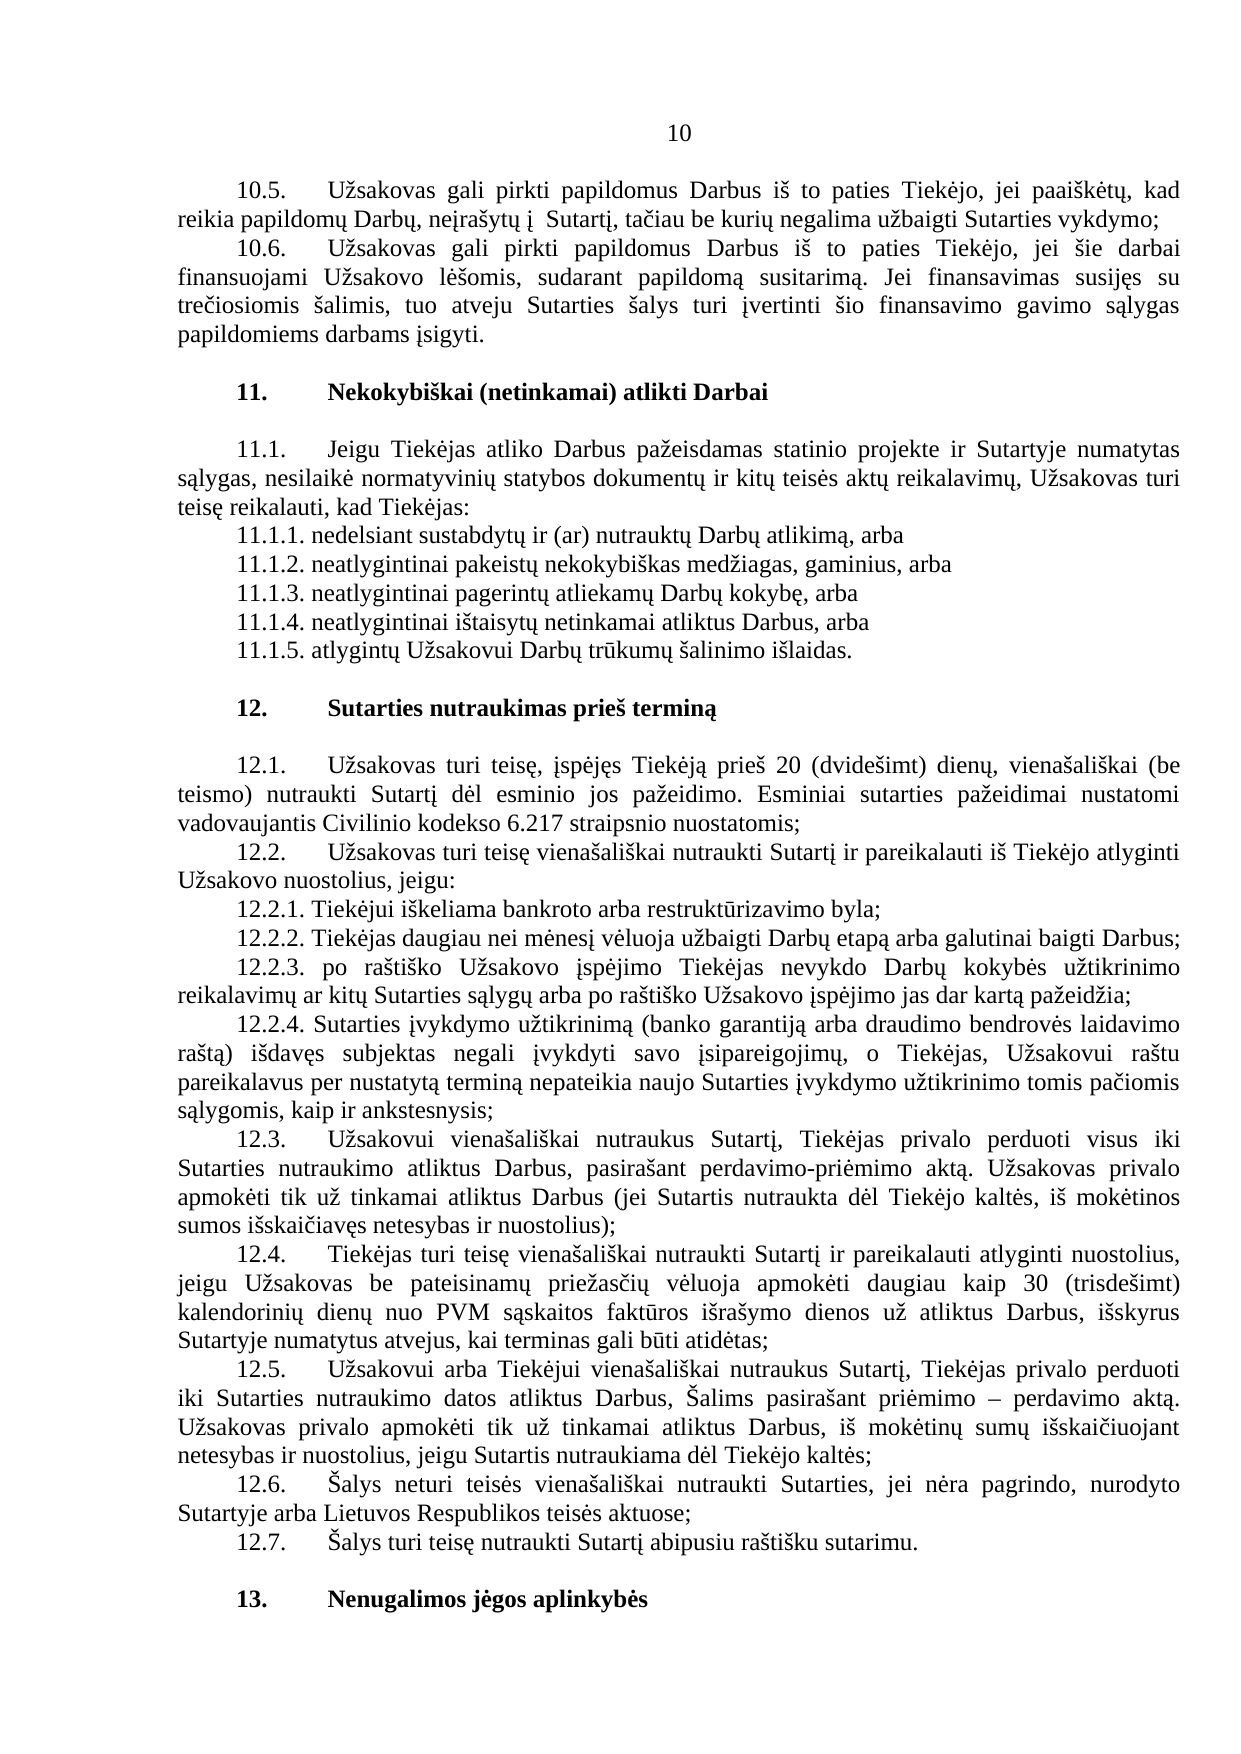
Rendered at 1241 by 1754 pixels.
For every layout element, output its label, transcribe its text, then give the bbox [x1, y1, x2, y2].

text 13. Nenugalimos jėgos aplinkybės [177, 1584, 1181, 1613]
text 11. Nekokybiškai (netinkamai) atlikti Darbai [177, 377, 1181, 406]
text 12.2.3. po raštiško Užsakovo įspėjimo Tiekėjas nevykdo Darbų kokybės užtikrinimo reikalavimų ar kitų Sutarties sąlygų arba po raštiško Užsakovo įspėjimo jas dar kartą pažeidžia; [177, 952, 1181, 1009]
text 12.1. Užsakovas turi teisę, įspėjęs Tiekėją prieš 20 (dvidešimt) dienų, vienašališkai (be teismo) nutraukti Sutartį dėl esminio jos pažeidimo. Esminiai sutarties pažeidimai nustatomi vadovaujantis Civilinio kodekso 6.217 straipsnio nuostatomis; [177, 751, 1181, 837]
text 10.6. Užsakovas gali pirkti papildomus Darbus iš to paties Tiekėjo, jei šie darbai finansuojami Užsakovo lėšomis, sudarant papildomą susitarimą. Jei finansavimas susijęs su trečiosiomis šalimis, tuo atveju Sutarties šalys turi įvertinti šio finansavimo gavimo sąlygas papildomiems darbams įsigyti. [177, 233, 1181, 348]
text 11.1. Jeigu Tiekėjas atliko Darbus pažeisdamas statinio projekte ir Sutartyje numatytas sąlygas, nesilaikė normatyvinių statybos dokumentų ir kitų teisės aktų reikalavimų, Užsakovas turi teisę reikalauti, kad Tiekėjas: [177, 434, 1181, 521]
text 11.1.3. neatlygintinai pagerintų atliekamų Darbų kokybę, arba [236, 578, 1181, 607]
text 12.2.2. Tiekėjas daugiau nei mėnesį vėluoja užbaigti Darbų etapą arba galutinai baigti Darbus; [236, 923, 1181, 952]
text 12.4. Tiekėjas turi teisę vienašališkai nutraukti Sutartį ir pareikalauti atlyginti nuostolius, jeigu Užsakovas be pateisinamų priežasčių vėluoja apmokėti daugiau kaip 30 (trisdešimt) kalendorinių dienų nuo PVM sąskaitos faktūros išrašymo dienos už atliktus Darbus, išskyrus Sutartyje numatytus atvejus, kai terminas gali būti atidėtas; [177, 1239, 1181, 1354]
text 11.1.1. nedelsiant sustabdytų ir (ar) nutrauktų Darbų atlikimą, arba [236, 521, 1181, 549]
text 12.2.4. Sutarties įvykdymo užtikrinimą (banko garantiją arba draudimo bendrovės laidavimo raštą) išdavęs subjektas negali įvykdyti savo įsipareigojimų, o Tiekėjas, Užsakovui raštu pareikalavus per nustatytą terminą nepateikia naujo Sutarties įvykdymo užtikrinimo tomis pačiomis sąlygomis, kaip ir ankstesnysis; [177, 1009, 1181, 1124]
text 12.5. Užsakovui arba Tiekėjui vienašališkai nutraukus Sutartį, Tiekėjas privalo perduoti iki Sutarties nutraukimo datos atliktus Darbus, Šalims pasirašant priėmimo – perdavimo aktą. Užsakovas privalo apmokėti tik už tinkamai atliktus Darbus, iš mokėtinų sumų išskaičiuojant netesybas ir nuostolius, jeigu Sutartis nutraukiama dėl Tiekėjo kaltės; [177, 1354, 1181, 1469]
text 12.6. Šalys neturi teisės vienašališkai nutraukti Sutarties, jei nėra pagrindo, nurodyto Sutartyje arba Lietuvos Respublikos teisės aktuose; [177, 1469, 1181, 1527]
text 12. Sutarties nutraukimas prieš terminą [177, 693, 1181, 722]
text 12.2.1. Tiekėjui iškeliama bankroto arba restruktūrizavimo byla; [236, 894, 1181, 923]
text 10.5. Užsakovas gali pirkti papildomus Darbus iš to paties Tiekėjo, jei paaiškėtų, kad reikia papildomų Darbų, neįrašytų į Sutartį, tačiau be kurių negalima užbaigti Sutarties vykdymo; [177, 176, 1181, 233]
text 12.3. Užsakovui vienašališkai nutraukus Sutartį, Tiekėjas privalo perduoti visus iki Sutarties nutraukimo atliktus Darbus, pasirašant perdavimo-priėmimo aktą. Užsakovas privalo apmokėti tik už tinkamai atliktus Darbus (jei Sutartis nutraukta dėl Tiekėjo kaltės, iš mokėtinos sumos išskaičiavęs netesybas ir nuostolius); [177, 1124, 1181, 1239]
text 12.2. Užsakovas turi teisę vienašališkai nutraukti Sutartį ir pareikalauti iš Tiekėjo atlyginti Užsakovo nuostolius, jeigu: [177, 837, 1181, 894]
text 11.1.2. neatlygintinai pakeistų nekokybiškas medžiagas, gaminius, arba [236, 549, 1181, 578]
text 12.7. Šalys turi teisę nutraukti Sutartį abipusiu raštišku sutarimu. [177, 1527, 1181, 1556]
text 11.1.4. neatlygintinai ištaisytų netinkamai atliktus Darbus, arba [236, 607, 1181, 636]
text 11.1.5. atlygintų Užsakovui Darbų trūkumų šalinimo išlaidas. [236, 636, 1181, 664]
